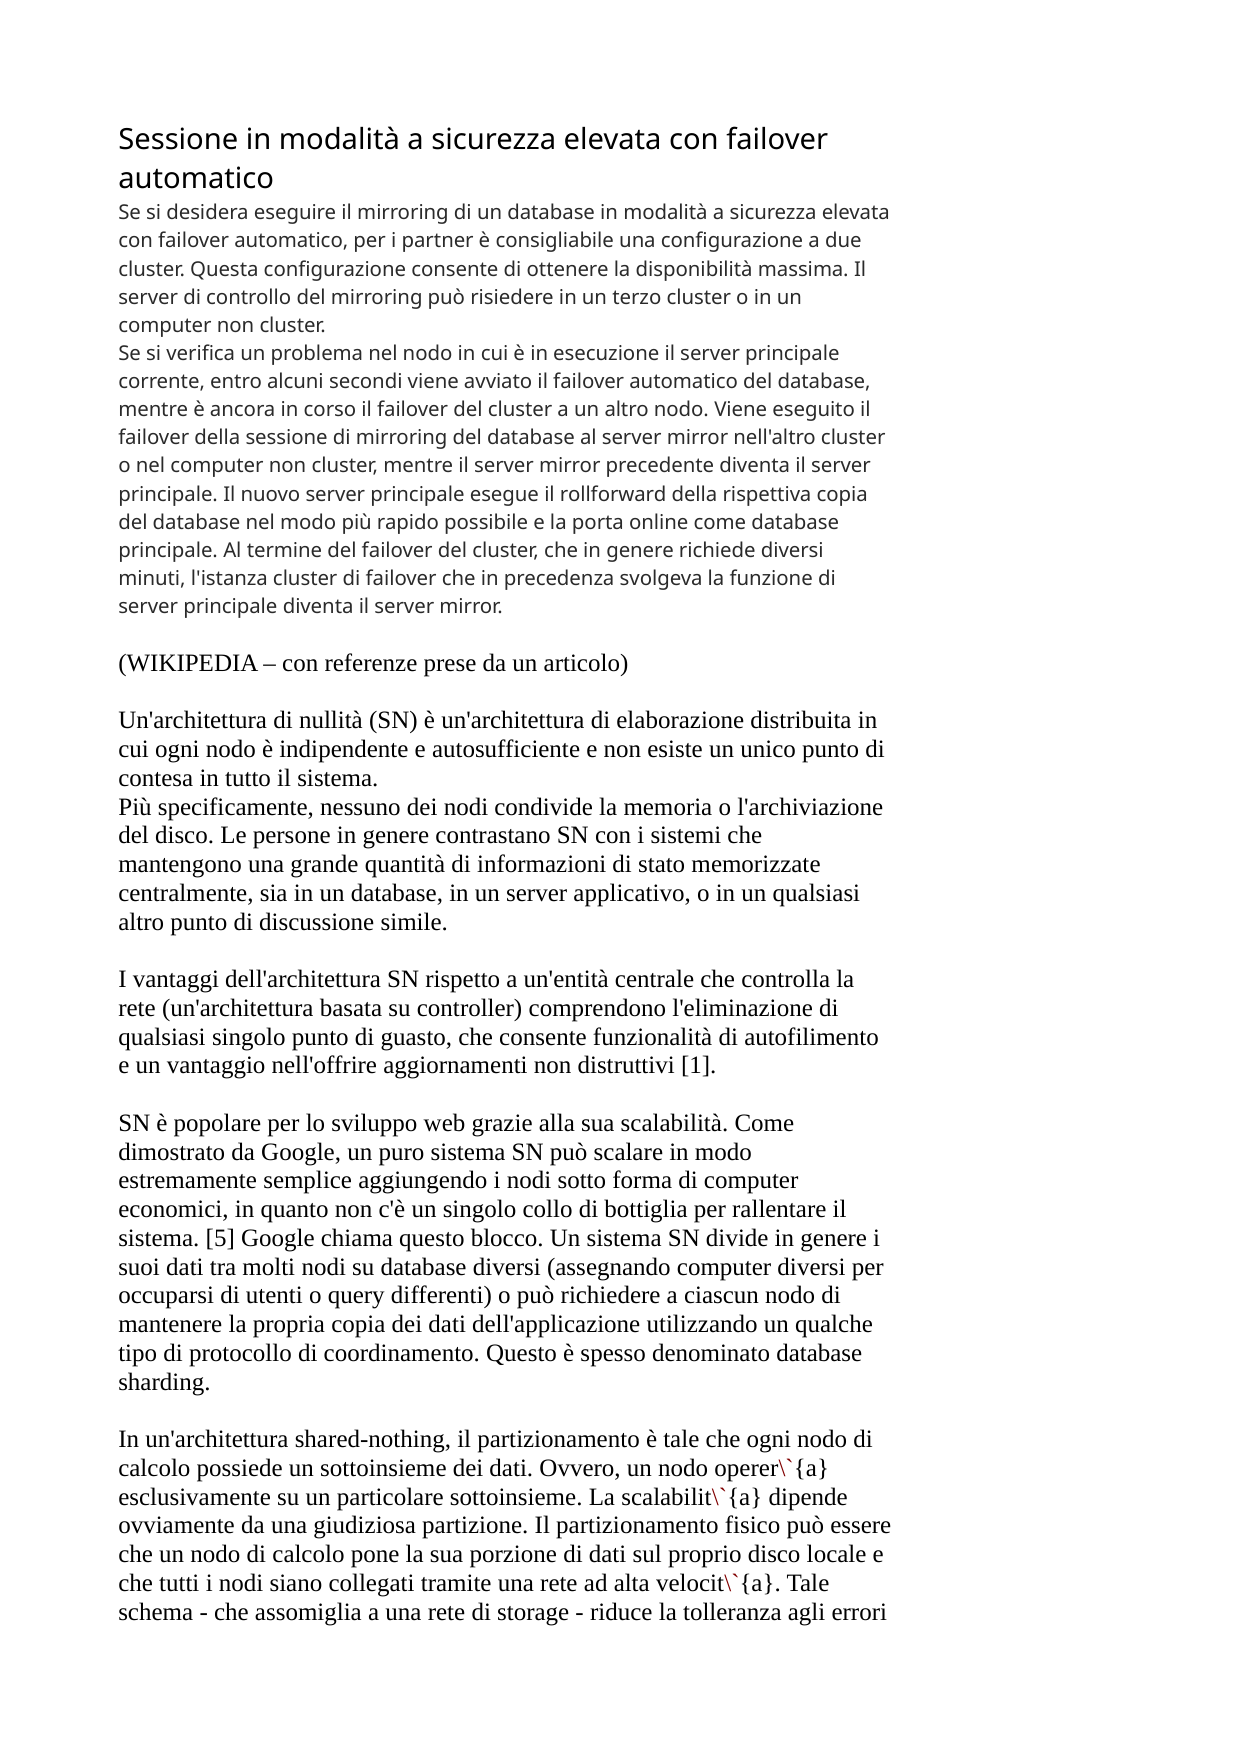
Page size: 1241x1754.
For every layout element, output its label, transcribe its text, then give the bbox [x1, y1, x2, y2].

text Un'architettura di nullità (SN) è un'architettura di elaborazione distribuita in cui ogni nodo è indipendente e autosufficiente e non esiste un unico punto di contesa in tutto il sistema. [118, 706, 892, 792]
text I vantaggi dell'architettura SN rispetto a un'entità centrale che controlla la rete (un'architettura basata su controller) comprendono l'eliminazione di qualsiasi singolo punto di guasto, che consente funzionalità di autofilimento e un vantaggio nell'offrire aggiornamenti non distruttivi [1]. [118, 964, 892, 1079]
text Se si verifica un problema nel nodo in cui è in esecuzione il server principale corrente, entro alcuni secondi viene avviato il failover automatico del database, mentre è ancora in corso il failover del cluster a un altro nodo. Viene eseguito il failover della sessione di mirroring del database al server mirror nell'altro cluster o nel computer non cluster, mentre il server mirror precedente diventa il server principale. Il nuovo server principale esegue il rollforward della rispettiva copia del database nel modo più rapido possibile e la porta online come database principale. Al termine del failover del cluster, che in genere richiede diversi minuti, l'istanza cluster di failover che in precedenza svolgeva la funzione di server principale diventa il server mirror. [118, 338, 892, 619]
text Più specificamente, nessuno dei nodi condivide la memoria o l'archiviazione del disco. Le persone in genere contrastano SN con i sistemi che mantengono una grande quantità di informazioni di stato memorizzate centralmente, sia in un database, in un server applicativo, o in un qualsiasi altro punto di discussione simile. [118, 792, 892, 936]
subtitle Sessione in modalità a sicurezza elevata con failover automatico [118, 118, 892, 197]
text In un'architettura shared-nothing, il partizionamento è tale che ogni nodo di calcolo possiede un sottoinsieme dei dati. Ovvero, un nodo operer\`{a} esclusivamente su un particolare sottoinsieme. La scalabilit\`{a} dipende ovviamente da una giudiziosa partizione. Il partizionamento fisico può essere che un nodo di calcolo pone la sua porzione di dati sul proprio disco locale e che tutti i nodi siano collegati tramite una rete ad alta velocit\`{a}. Tale schema - che assomiglia a una rete di storage - riduce la tolleranza agli errori [118, 1424, 892, 1626]
text Se si desidera eseguire il mirroring di un database in modalità a sicurezza elevata con failover automatico, per i partner è consigliabile una configurazione a due cluster. Questa configurazione consente di ottenere la disponibilità massima. Il server di controllo del mirroring può risiedere in un terzo cluster o in un computer non cluster. [118, 197, 892, 338]
text SN è popolare per lo sviluppo web grazie alla sua scalabilità. Come dimostrato da Google, un puro sistema SN può scalare in modo estremamente semplice aggiungendo i nodi sotto forma di computer economici, in quanto non c'è un singolo collo di bottiglia per rallentare il sistema. [5] Google chiama questo blocco. Un sistema SN divide in genere i suoi dati tra molti nodi su database diversi (assegnando computer diversi per occuparsi di utenti o query differenti) o può richiedere a ciascun nodo di mantenere la propria copia dei dati dell'applicazione utilizzando un qualche tipo di protocollo di coordinamento. Questo è spesso denominato database sharding. [118, 1108, 892, 1396]
text (WIKIPEDIA – con referenze prese da un articolo) [118, 648, 892, 677]
